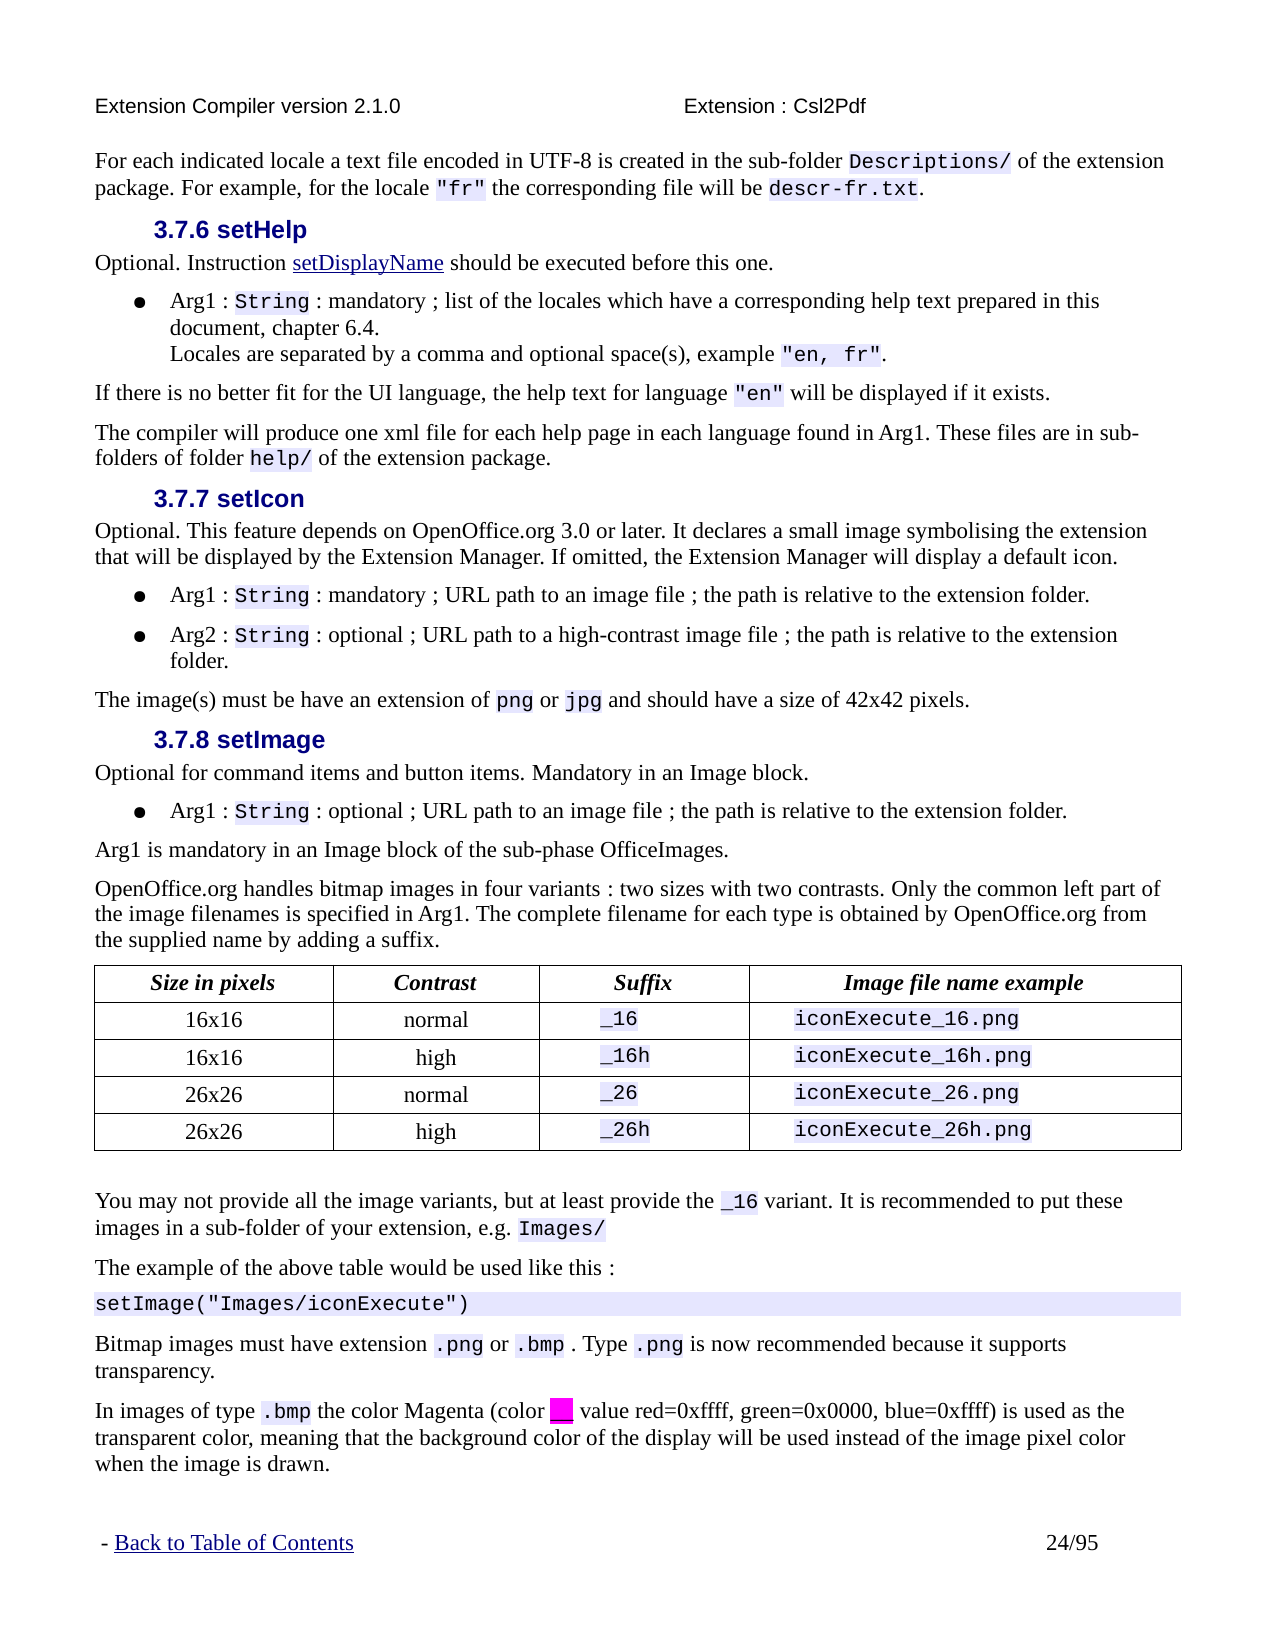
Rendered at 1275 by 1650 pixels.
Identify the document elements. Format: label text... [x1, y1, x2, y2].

table_cell _16h [540, 1040, 749, 1076]
subtitle setHelp [153, 216, 1181, 244]
text The compiler will produce one xml file for each help page in each language found in Arg1. These files are in sub-folders of folder help/ of the extension package. [94, 419, 1181, 472]
table_header Suffix [540, 966, 749, 1002]
table_cell iconExecute_16.png [750, 1003, 1181, 1039]
subtitle setImage [153, 726, 1181, 754]
text For each indicated locale a text file encoded in UTF-8 is created in the sub-folder Descriptions/ of the extension package. For example, for the locale "fr" the corresponding file will be descr-fr.txt. [94, 147, 1181, 201]
table_cell _16 [540, 1003, 749, 1039]
text You may not provide all the image variants, but at least provide the _16 variant. It is recommended to put these images in a sub-folder of your extension, e.g. Images/ [94, 1188, 1181, 1242]
text Arg1 is mandatory in an Image block of the sub-phase OfficeImages. [94, 837, 1181, 863]
table_cell 26x26 [95, 1114, 333, 1150]
text Optional. This feature depends on OpenOffice.org 3.0 or later. It declares a small image symbolising the extension that will be displayed by the Extension Manager. If omitted, the Extension Manager will display a default icon. [94, 518, 1181, 569]
text OpenOffice.org handles bitmap images in four variants : two sizes with two contrasts. Only the common left part of the image filenames is specified in Arg1. The complete filename for each type is obtained by OpenOffice.org from the supplied name by adding a suffix. [94, 875, 1181, 952]
text Optional for command items and button items. Mandatory in an Image block. [94, 760, 1181, 785]
table_cell normal [334, 1077, 539, 1113]
table_header Contrast [334, 966, 539, 1002]
text The example of the above table would be used like this : [94, 1254, 1181, 1280]
table_cell high [334, 1040, 539, 1076]
list Arg1 : String : mandatory ; URL path to an image file ; the path is relative to the extension folder. [132, 582, 1181, 609]
text If there is no better fit for the UI language, the help text for language "en" will be displayed if it exists. [94, 380, 1181, 407]
table_header Size in pixels [95, 966, 333, 1002]
text setImage("Images/iconExecute") [94, 1292, 1181, 1316]
text In images of type .bmp the color Magenta (color __ value red=0xffff, green=0x0000, blue=0xffff) is used as the transparent color, meaning that the background color of the display will be used instead of the image pixel color when the image is drawn. [94, 1398, 1181, 1476]
text The image(s) must be have an extension of png or jpg and should have a size of 42x42 pixels. [94, 686, 1181, 713]
table_cell _26h [540, 1114, 749, 1150]
table_cell normal [334, 1003, 539, 1039]
table_cell 16x16 [95, 1003, 333, 1039]
table_cell high [334, 1114, 539, 1150]
table_cell iconExecute_26.png [750, 1077, 1181, 1113]
table_cell 16x16 [95, 1040, 333, 1076]
list Arg1 : String : optional ; URL path to an image file ; the path is relative to the extension folder. [132, 798, 1181, 825]
text Bitmap images must have extension .png or .bmp . Type .png is now recommended because it supports transparency. [94, 1331, 1181, 1383]
table_cell iconExecute_16h.png [750, 1040, 1181, 1076]
table_cell iconExecute_26h.png [750, 1114, 1181, 1150]
table_cell 26x26 [95, 1077, 333, 1113]
list Arg2 : String : optional ; URL path to a high-contrast image file ; the path is relative to the extension folder. [132, 621, 1181, 674]
table_cell _26 [540, 1077, 749, 1113]
text Optional. Instruction setDisplayName should be executed before this one. [94, 250, 1181, 276]
subtitle setIcon [153, 484, 1181, 512]
table_header Image file name example [750, 966, 1181, 1002]
list Arg1 : String : mandatory ; list of the locales which have a corresponding help text prepared in this document, chapter 6.4. Locales are separated by a comma and optional space(s), example "en, fr". [132, 288, 1181, 367]
